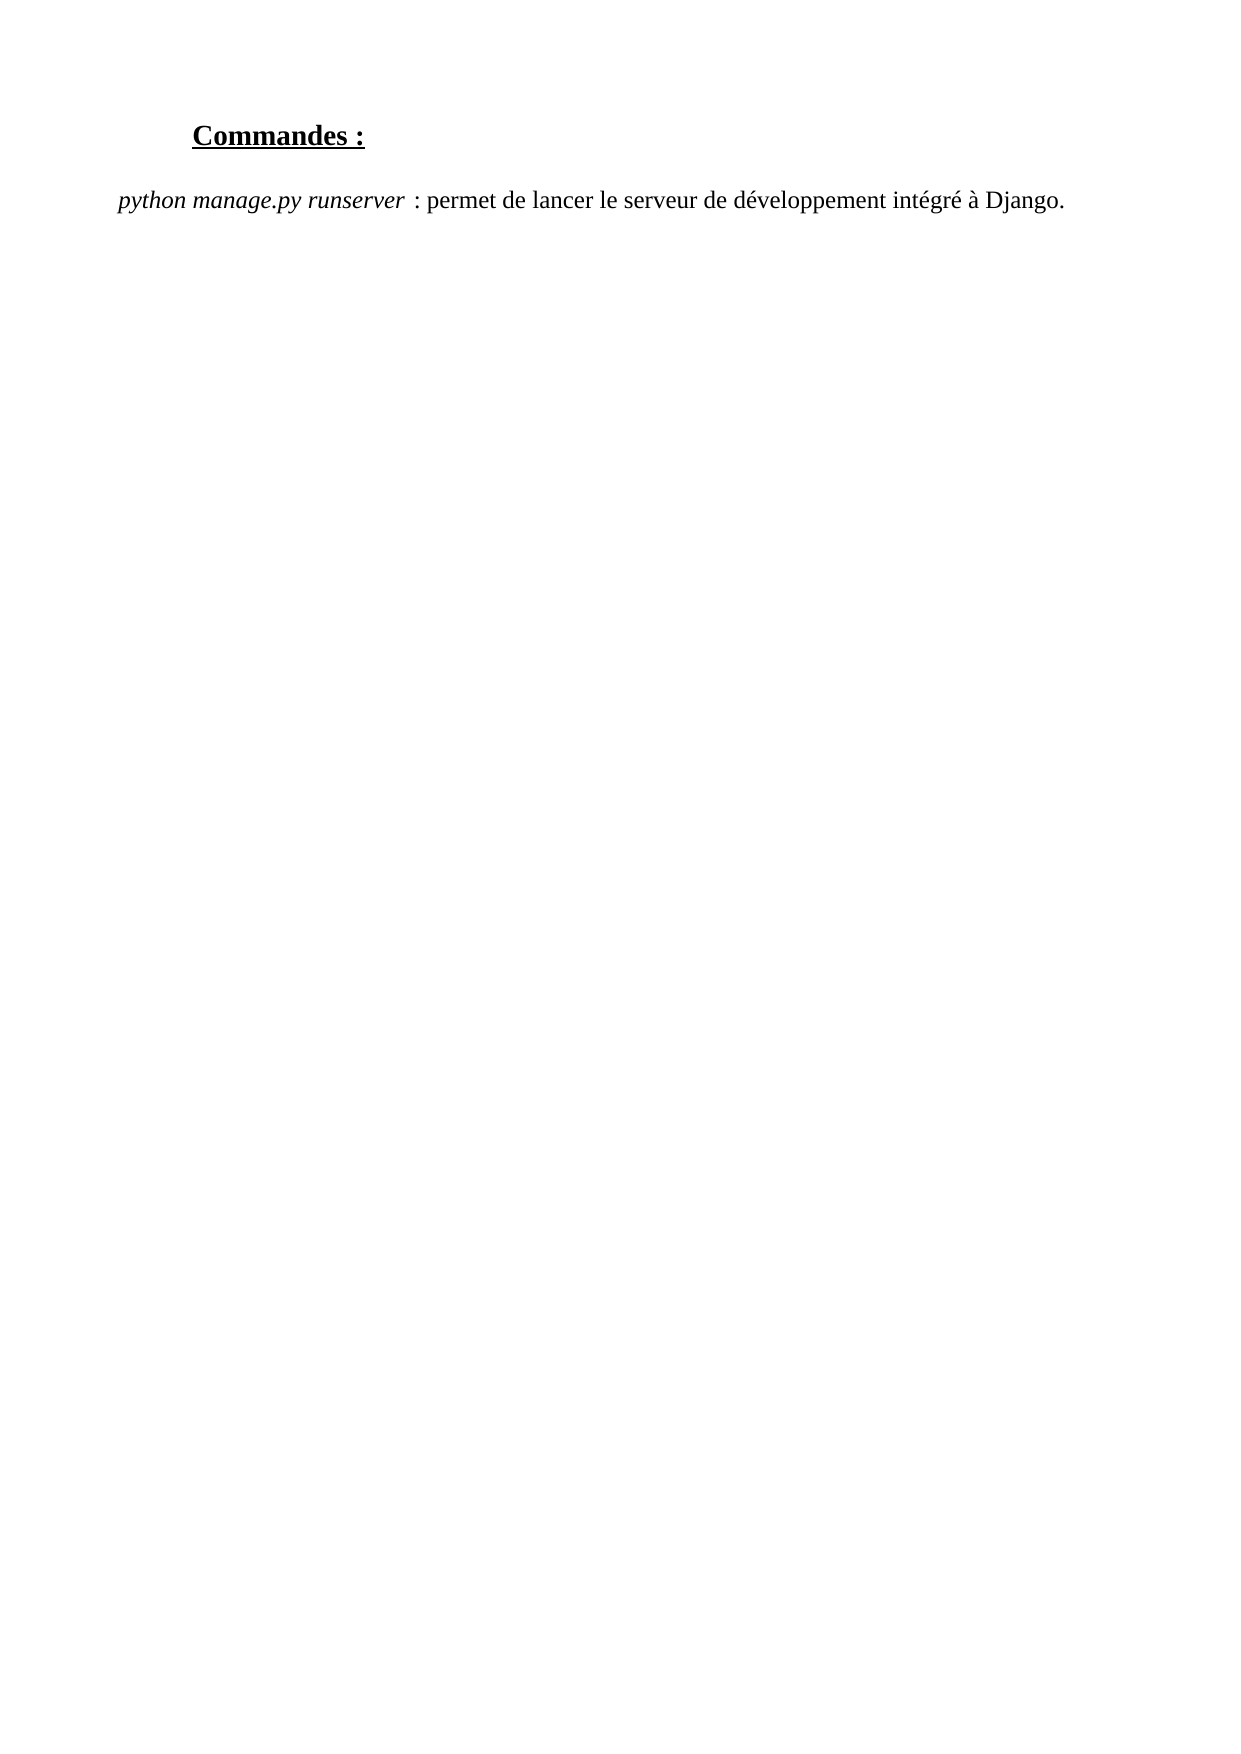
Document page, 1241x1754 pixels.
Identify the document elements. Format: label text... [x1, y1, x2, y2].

text python manage.py runserver : permet de lancer le serveur de développement intégré à Django. [118, 185, 1122, 214]
text Commandes : [118, 118, 1122, 152]
